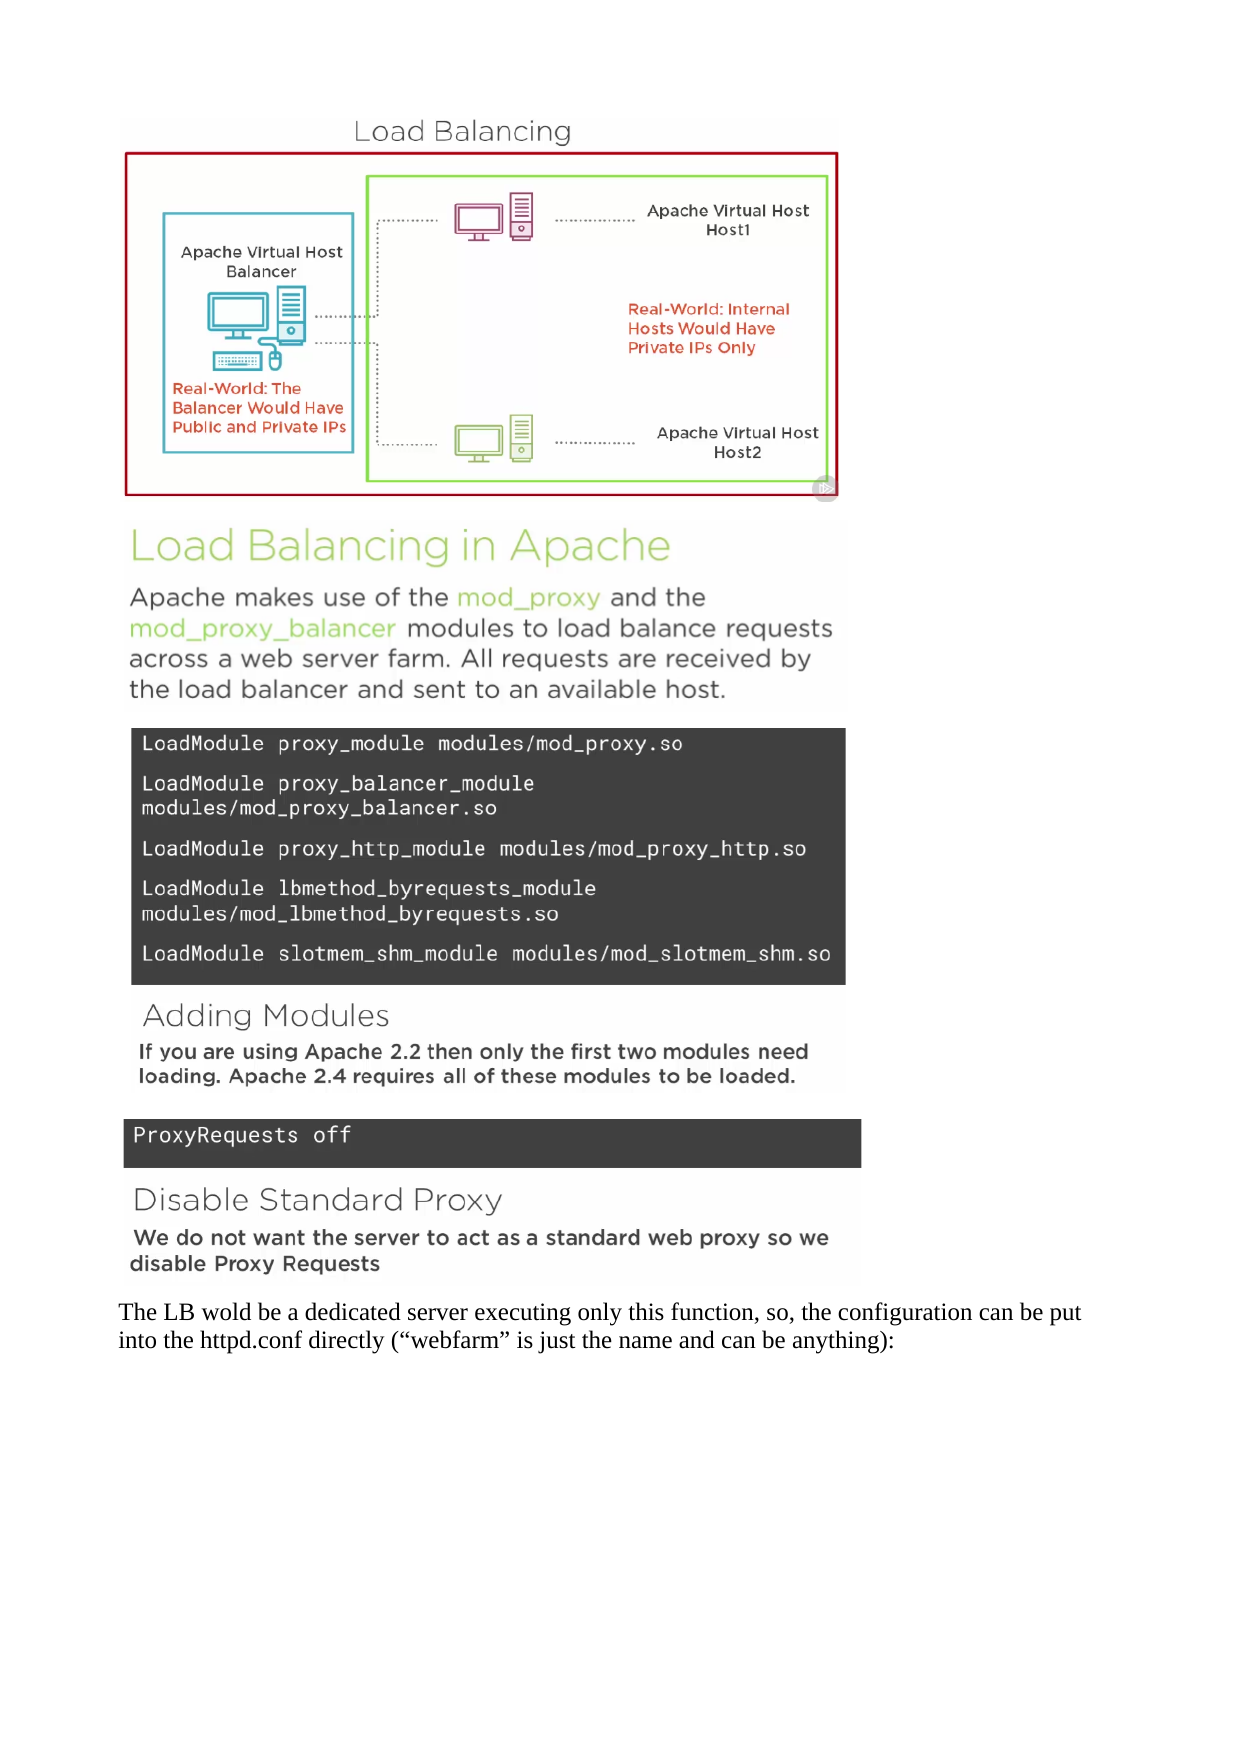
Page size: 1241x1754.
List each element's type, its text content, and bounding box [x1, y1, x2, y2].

picture [131, 728, 846, 1093]
picture [119, 118, 840, 502]
picture [123, 1119, 862, 1286]
picture [123, 520, 849, 712]
text The LB wold be a dedicated server executing only this function, so, the configuration can be put into the httpd.conf directly (“webfarm” is just the name and can be anything): [118, 1297, 1122, 1354]
